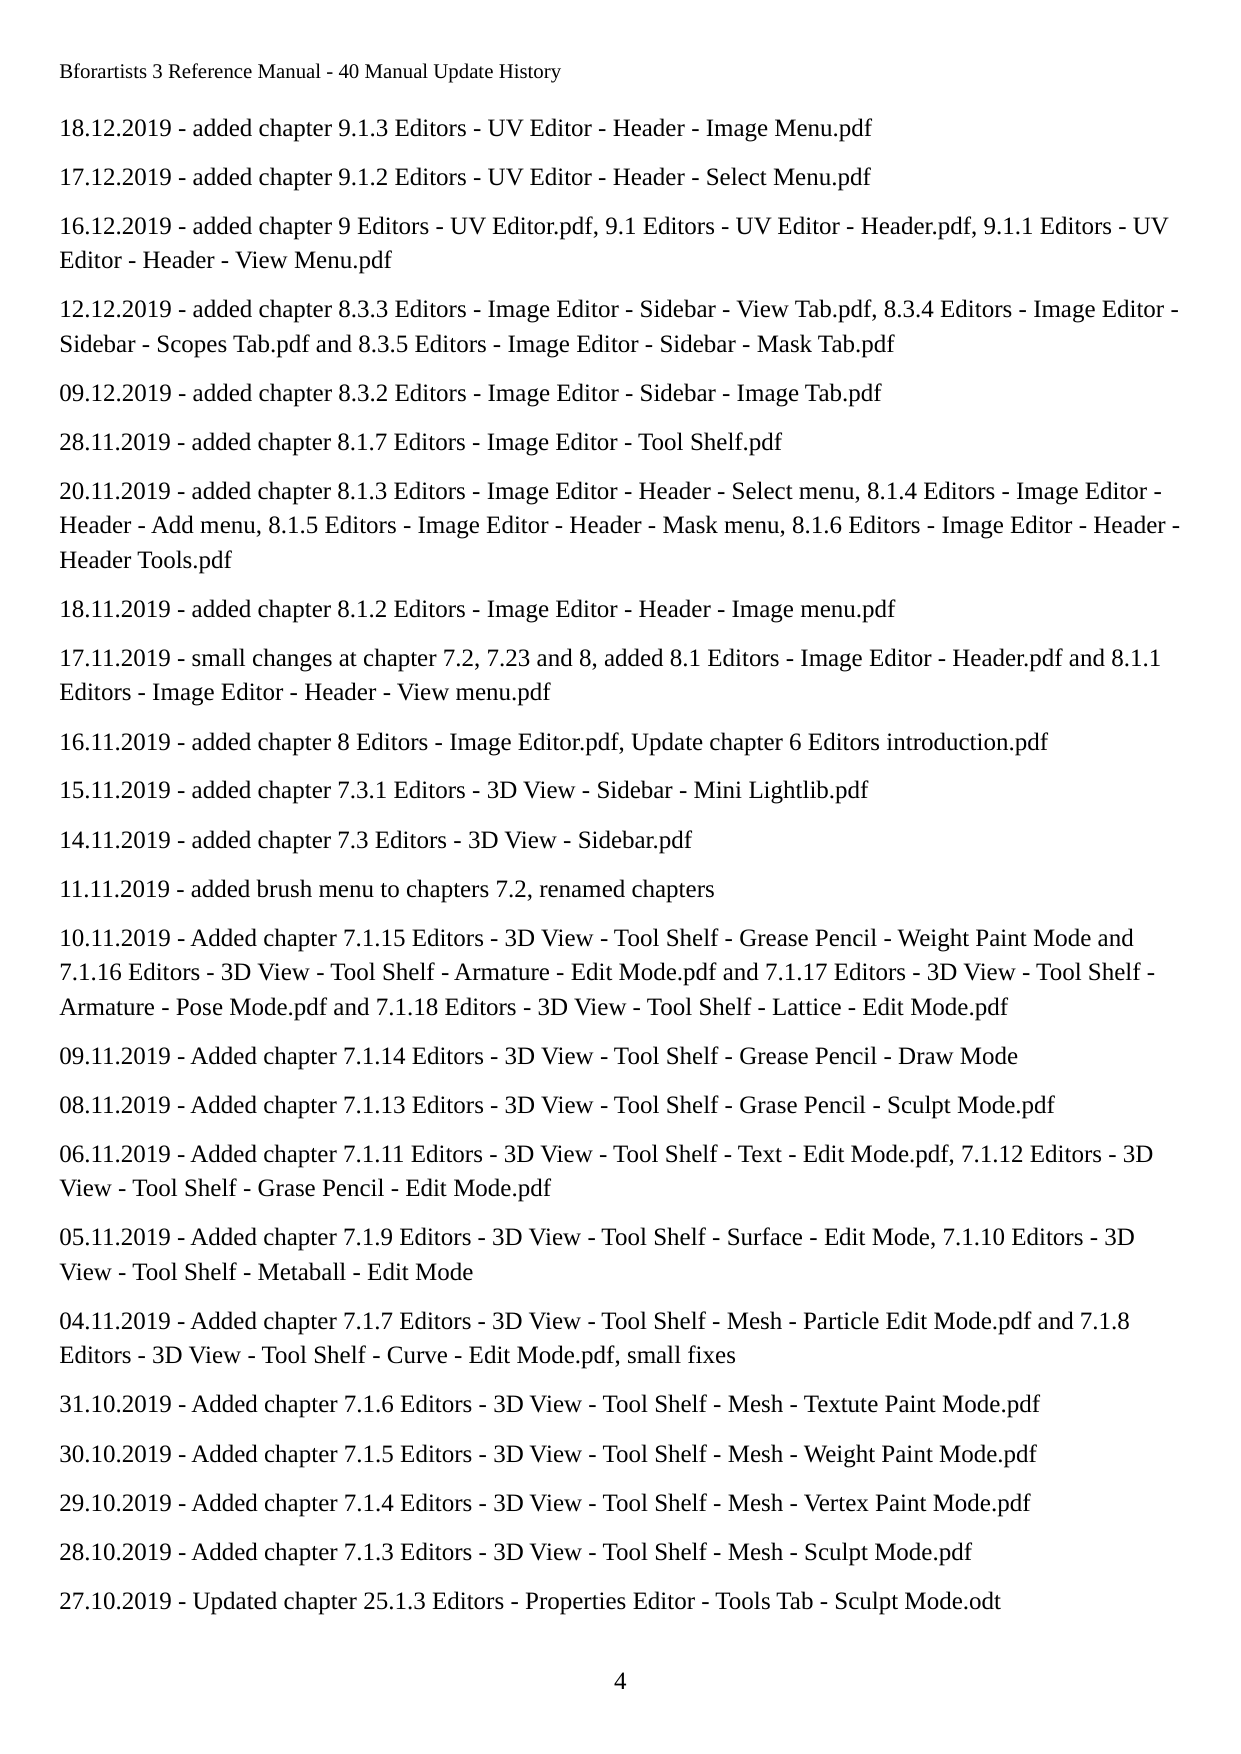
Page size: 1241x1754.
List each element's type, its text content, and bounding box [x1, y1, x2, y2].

text 09.12.2019 - added chapter 8.3.2 Editors - Image Editor - Sidebar - Image Tab.pdf [59, 378, 1181, 407]
text 29.10.2019 - Added chapter 7.1.4 Editors - 3D View - Tool Shelf - Mesh - Vertex Paint Mode.pdf [59, 1488, 1181, 1516]
text 31.10.2019 - Added chapter 7.1.6 Editors - 3D View - Tool Shelf - Mesh - Textute Paint Mode.pdf [59, 1389, 1181, 1418]
text 18.12.2019 - added chapter 9.1.3 Editors - UV Editor - Header - Image Menu.pdf [59, 113, 1181, 141]
text 16.12.2019 - added chapter 9 Editors - UV Editor.pdf, 9.1 Editors - UV Editor - Header.pdf, 9.1.1 Editors - UV Editor - Header - View Menu.pdf [59, 211, 1181, 274]
text 30.10.2019 - Added chapter 7.1.5 Editors - 3D View - Tool Shelf - Mesh - Weight Paint Mode.pdf [59, 1439, 1181, 1467]
text 17.11.2019 - small changes at chapter 7.2, 7.23 and 8, added 8.1 Editors - Image Editor - Header.pdf and 8.1.1 Editors - Image Editor - Header - View menu.pdf [59, 643, 1181, 706]
text 16.11.2019 - added chapter 8 Editors - Image Editor.pdf, Update chapter 6 Editors introduction.pdf [59, 727, 1181, 755]
text 12.12.2019 - added chapter 8.3.3 Editors - Image Editor - Sidebar - View Tab.pdf, 8.3.4 Editors - Image Editor - Sidebar - Scopes Tab.pdf and 8.3.5 Editors - Image Editor - Sidebar - Mask Tab.pdf [59, 294, 1181, 357]
text 04.11.2019 - Added chapter 7.1.7 Editors - 3D View - Tool Shelf - Mesh - Particle Edit Mode.pdf and 7.1.8 Editors - 3D View - Tool Shelf - Curve - Edit Mode.pdf, small fixes [59, 1306, 1181, 1369]
text 18.11.2019 - added chapter 8.1.2 Editors - Image Editor - Header - Image menu.pdf [59, 594, 1181, 623]
text 28.11.2019 - added chapter 8.1.7 Editors - Image Editor - Tool Shelf.pdf [59, 427, 1181, 456]
text 20.11.2019 - added chapter 8.1.3 Editors - Image Editor - Header - Select menu, 8.1.4 Editors - Image Editor - Header - Add menu, 8.1.5 Editors - Image Editor - Header - Mask menu, 8.1.6 Editors - Image Editor - Header - Header Tools.pdf [59, 476, 1181, 574]
text 17.12.2019 - added chapter 9.1.2 Editors - UV Editor - Header - Select Menu.pdf [59, 162, 1181, 190]
text 11.11.2019 - added brush menu to chapters 7.2, renamed chapters [59, 874, 1181, 902]
text 08.11.2019 - Added chapter 7.1.13 Editors - 3D View - Tool Shelf - Grase Pencil - Sculpt Mode.pdf [59, 1090, 1181, 1119]
text 06.11.2019 - Added chapter 7.1.11 Editors - 3D View - Tool Shelf - Text - Edit Mode.pdf, 7.1.12 Editors - 3D View - Tool Shelf - Grase Pencil - Edit Mode.pdf [59, 1139, 1181, 1202]
text 05.11.2019 - Added chapter 7.1.9 Editors - 3D View - Tool Shelf - Surface - Edit Mode, 7.1.10 Editors - 3D View - Tool Shelf - Metaball - Edit Mode [59, 1222, 1181, 1286]
text 09.11.2019 - Added chapter 7.1.14 Editors - 3D View - Tool Shelf - Grease Pencil - Draw Mode [59, 1041, 1181, 1069]
text 15.11.2019 - added chapter 7.3.1 Editors - 3D View - Sidebar - Mini Lightlib.pdf [59, 776, 1181, 804]
text 28.10.2019 - Added chapter 7.1.3 Editors - 3D View - Tool Shelf - Mesh - Sculpt Mode.pdf [59, 1537, 1181, 1566]
text 27.10.2019 - Updated chapter 25.1.3 Editors - Properties Editor - Tools Tab - Sculpt Mode.odt [59, 1586, 1181, 1614]
text 14.11.2019 - added chapter 7.3 Editors - 3D View - Sidebar.pdf [59, 825, 1181, 853]
text 10.11.2019 - Added chapter 7.1.15 Editors - 3D View - Tool Shelf - Grease Pencil - Weight Paint Mode and 7.1.16 Editors - 3D View - Tool Shelf - Armature - Edit Mode.pdf and 7.1.17 Editors - 3D View - Tool Shelf - Armature - Pose Mode.pdf and 7.1.18 Editors - 3D View - Tool Shelf - Lattice - Edit Mode.pdf [59, 923, 1181, 1021]
